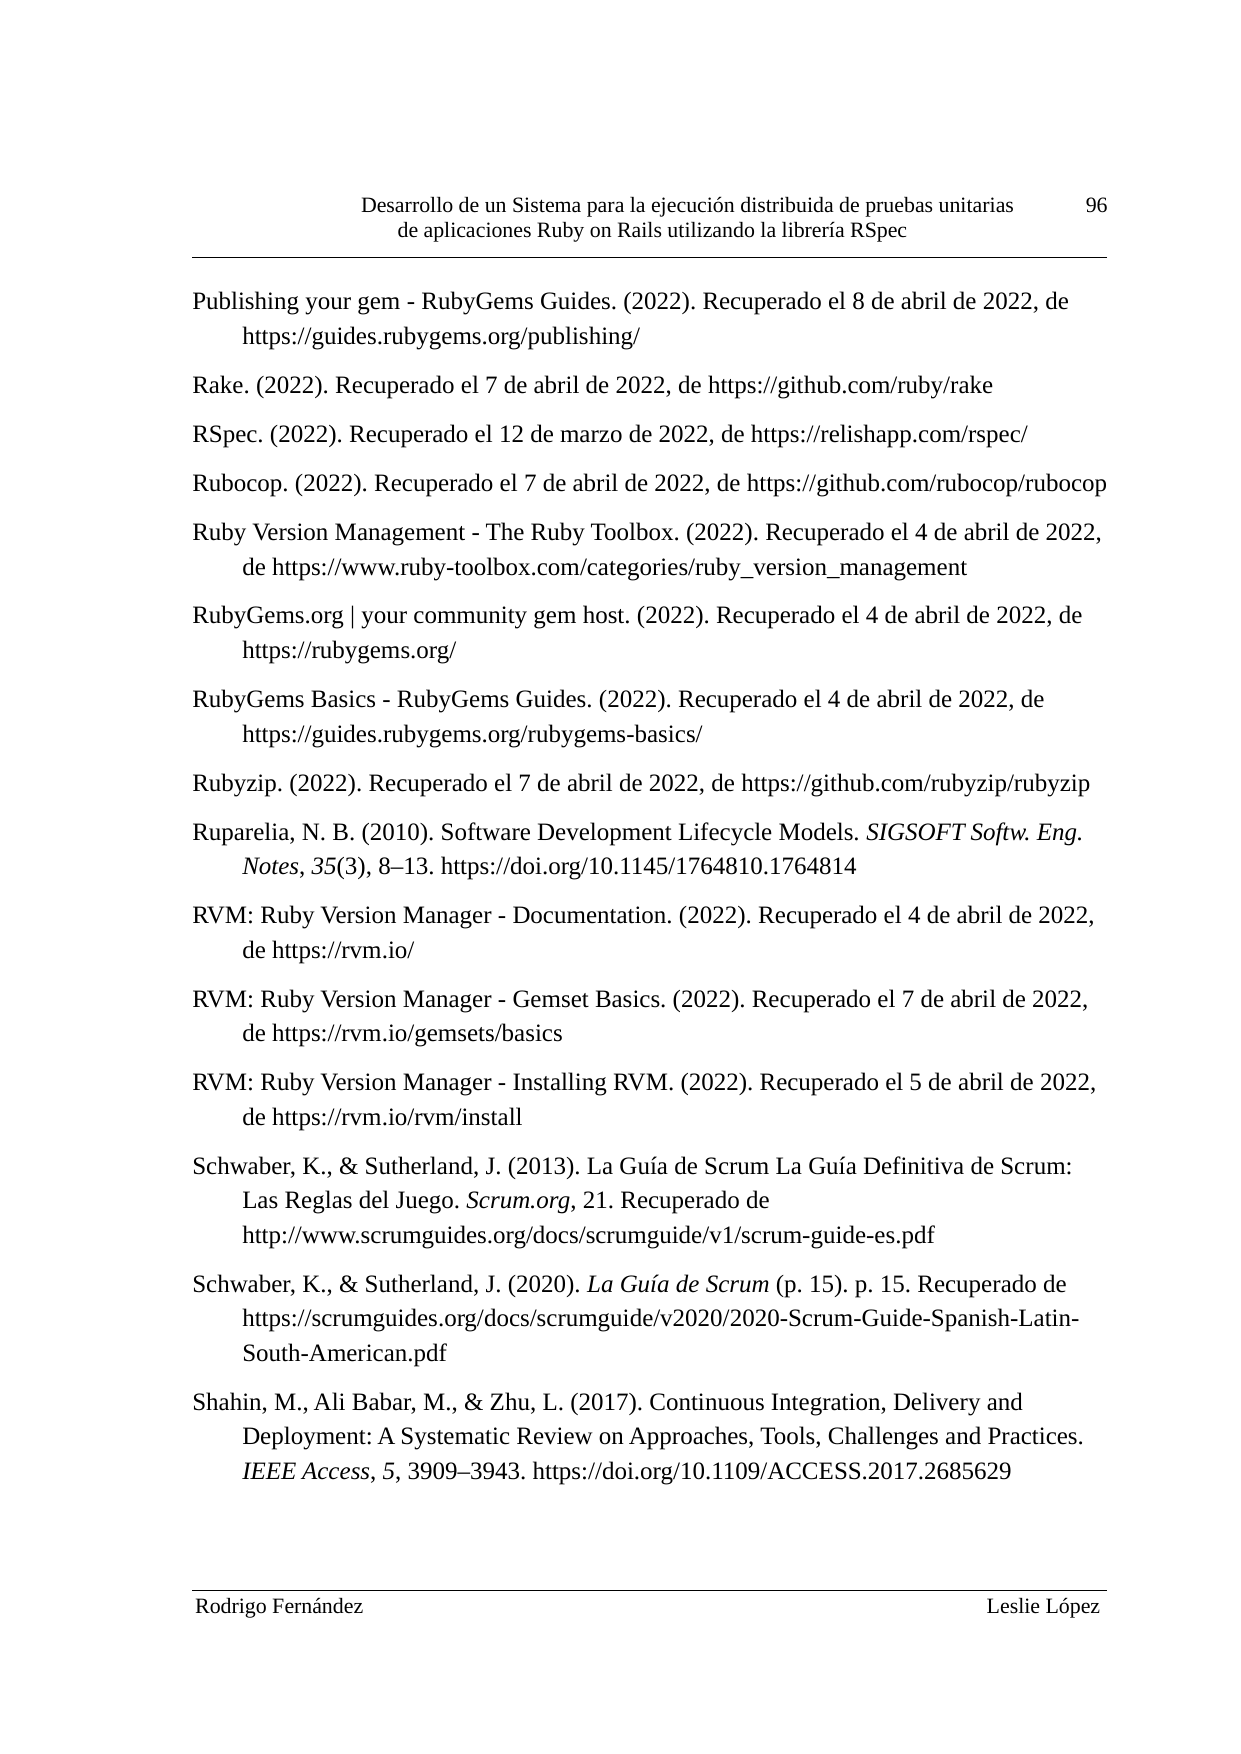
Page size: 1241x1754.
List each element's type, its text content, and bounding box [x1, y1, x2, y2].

text RSpec. (2022). Recuperado el 12 de marzo de 2022, de https://relishapp.com/rspec/ [192, 419, 1107, 448]
text Ruparelia, N. B. (2010). Software Development Lifecycle Models. SIGSOFT Softw. Eng. Notes, 35(3), 8–13. https://doi.org/10.1145/1764810.1764814 [192, 817, 1107, 880]
text RubyGems Basics - RubyGems Guides. (2022). Recuperado el 4 de abril de 2022, de https://guides.rubygems.org/rubygems-basics/ [192, 684, 1107, 747]
text RVM: Ruby Version Manager - Installing RVM. (2022). Recuperado el 5 de abril de 2022, de https://rvm.io/rvm/install [192, 1067, 1107, 1131]
text Rubyzip. (2022). Recuperado el 7 de abril de 2022, de https://github.com/rubyzip/rubyzip [192, 768, 1107, 796]
text Schwaber, K., & Sutherland, J. (2013). La Guía de Scrum La Guía Definitiva de Scrum: Las Reglas del Juego. Scrum.org, 21. Recuperado de http://www.scrumguides.org/docs/scrumguide/v1/scrum-guide-es.pdf [192, 1151, 1107, 1249]
text RubyGems.org | your community gem host. (2022). Recuperado el 4 de abril de 2022, de https://rubygems.org/ [192, 601, 1107, 664]
text Rake. (2022). Recuperado el 7 de abril de 2022, de https://github.com/ruby/rake [192, 370, 1107, 399]
text Shahin, M., Ali Babar, M., & Zhu, L. (2017). Continuous Integration, Delivery and Deploy­ment: A Systematic Review on Approaches, Tools, Challenges and Practices. IEEE Access, 5, 3909–3943. https://doi.org/10.1109/ACCESS.2017.2685629 [192, 1387, 1107, 1485]
text Publishing your gem - RubyGems Guides. (2022). Recuperado el 8 de abril de 2022, de https://guides.rubygems.org/publishing/ [192, 286, 1107, 349]
text Ruby Version Management - The Ruby Toolbox. (2022). Recuperado el 4 de abril de 2022, de https://www.ruby-toolbox.com/categories/ruby_version_management [192, 517, 1107, 580]
text Rubocop. (2022). Recuperado el 7 de abril de 2022, de https://github.com/rubocop/rubocop [192, 468, 1107, 497]
text Schwaber, K., & Sutherland, J. (2020). La Guía de Scrum (p. 15). p. 15. Recuperado de https://scrumguides.org/docs/scrumguide/v2020/2020-Scrum-Guide-Spanish-Latin-South-American.pdf [192, 1269, 1107, 1367]
text RVM: Ruby Version Manager - Gemset Basics. (2022). Recuperado el 7 de abril de 2022, de https://rvm.io/gemsets/basics [192, 984, 1107, 1047]
text RVM: Ruby Version Manager - Documentation. (2022). Recuperado el 4 de abril de 2022, de https://rvm.io/ [192, 900, 1107, 963]
